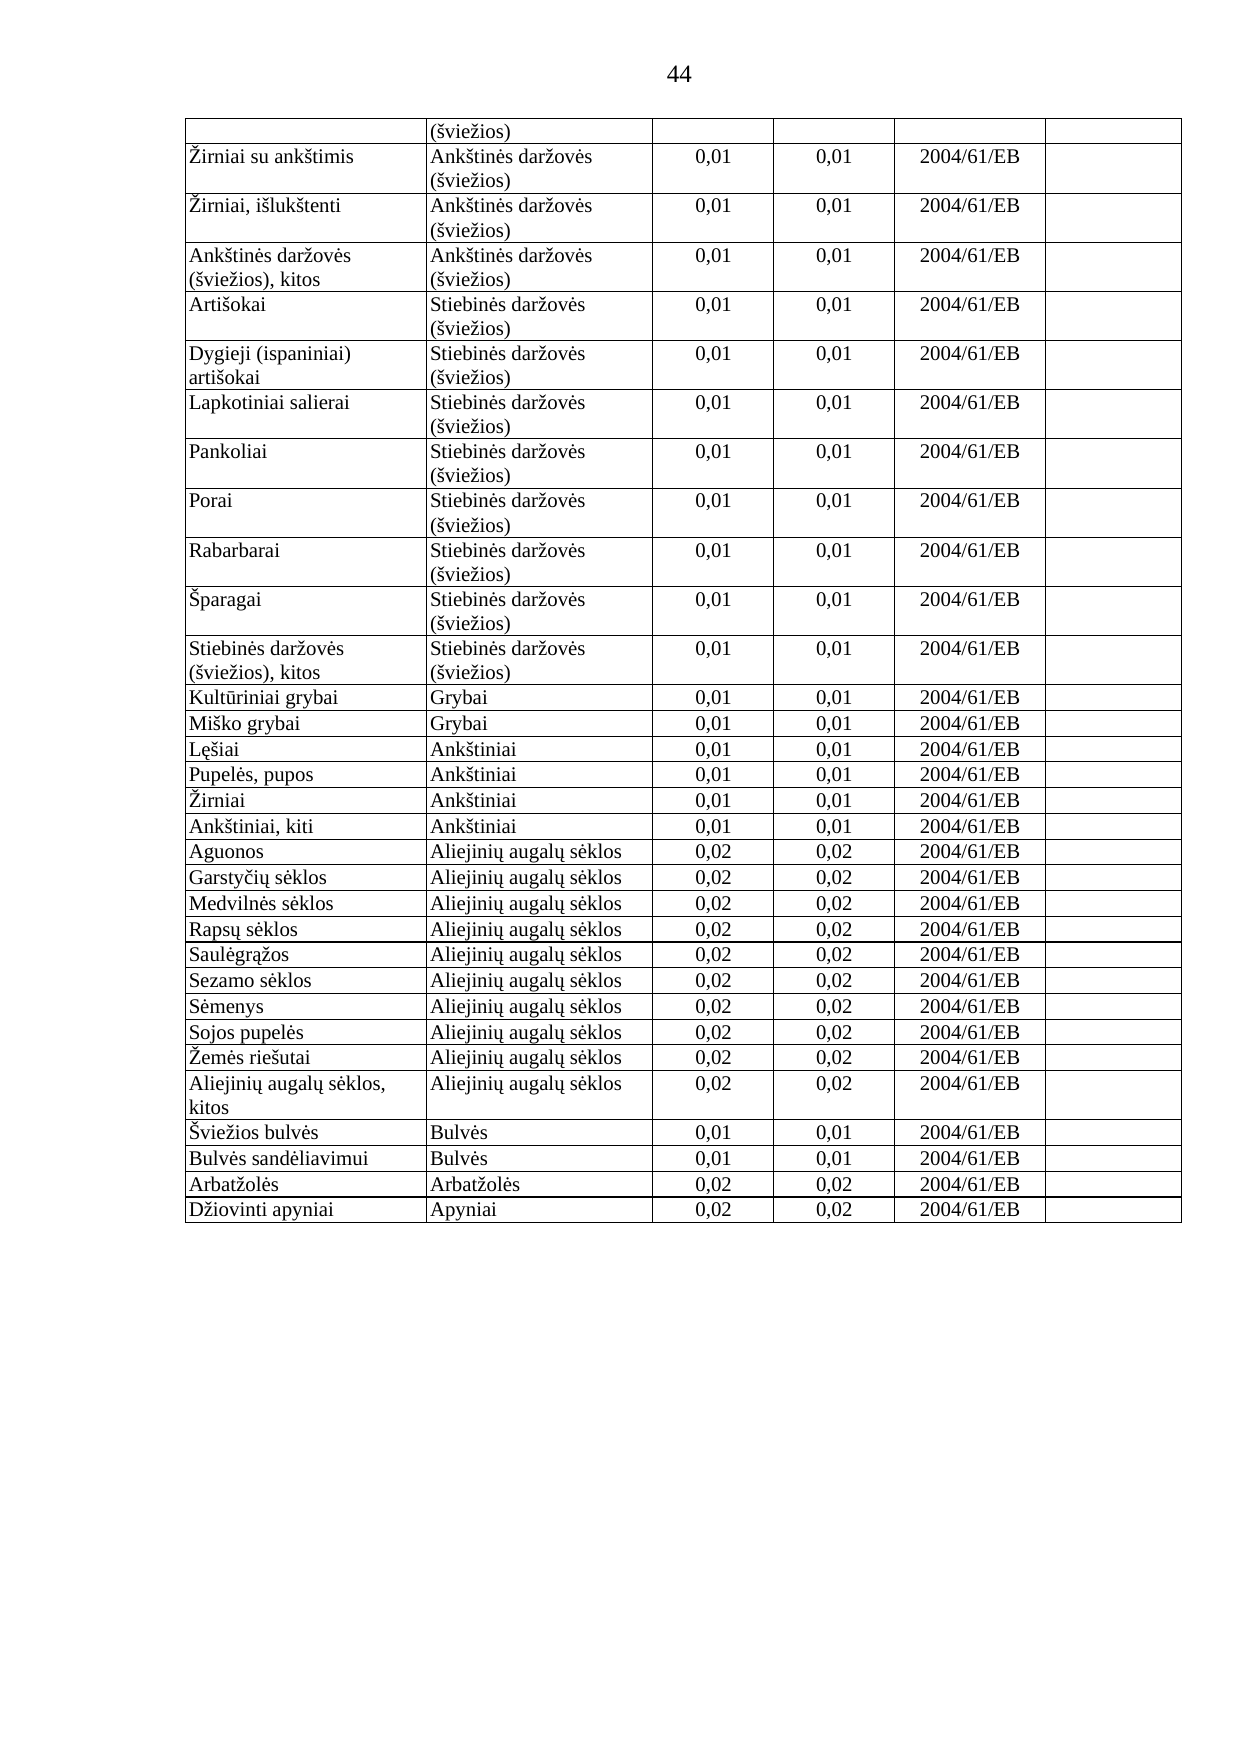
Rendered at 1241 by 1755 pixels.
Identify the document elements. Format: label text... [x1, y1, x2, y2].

table_cell 2004/61/EB [895, 814, 1045, 838]
table_cell 0,02 [653, 840, 773, 864]
table_cell 0,02 [774, 840, 894, 864]
table_cell [177, 1145, 185, 1171]
table_cell [177, 389, 185, 438]
table_cell 0,01 [774, 711, 894, 736]
table_cell 2004/61/EB [895, 243, 1045, 291]
table_cell Sezamo sėklos [186, 968, 426, 993]
table_cell 0,01 [653, 636, 773, 684]
table_cell Ankštiniai [427, 788, 652, 813]
table_cell [177, 635, 185, 684]
table_cell Žirniai su ankštimis [186, 144, 426, 192]
table_cell 0,01 [653, 711, 773, 736]
table_cell 2004/61/EB [895, 1146, 1045, 1171]
table_cell Ankštinės daržovės (šviežios) [427, 194, 652, 242]
table_cell 2004/61/EB [895, 1045, 1045, 1070]
table_cell Pupelės, pupos [186, 762, 426, 787]
table_cell Stiebinės daržovės (šviežios) [427, 439, 652, 487]
table_cell [1046, 119, 1181, 143]
table_cell 2004/61/EB [895, 390, 1045, 438]
table_cell Arbatžolės [427, 1172, 652, 1196]
table_cell Miško grybai [186, 711, 426, 736]
table_cell 0,02 [653, 1045, 773, 1070]
table_cell Stiebinės daržovės (šviežios) [427, 636, 652, 684]
table_cell 2004/61/EB [895, 1198, 1045, 1222]
table_cell 0,01 [774, 1120, 894, 1145]
table_cell [1046, 587, 1181, 635]
table_cell 0,01 [653, 194, 773, 242]
table_cell 0,02 [653, 1071, 773, 1119]
table_cell 0,02 [774, 968, 894, 993]
table_cell 2004/61/EB [895, 943, 1045, 967]
table_cell 2004/61/EB [895, 685, 1045, 710]
table_cell Stiebinės daržovės (šviežios) [427, 489, 652, 537]
table_cell [1046, 1071, 1181, 1119]
table_cell Aliejinių augalų sėklos [427, 1020, 652, 1044]
table_cell Aliejinių augalų sėklos [427, 968, 652, 993]
table_cell [1046, 865, 1181, 890]
table_cell [1046, 891, 1181, 916]
table_cell Aliejinių augalų sėklos [427, 943, 652, 967]
table_cell 0,01 [774, 762, 894, 787]
table_cell [1046, 762, 1181, 787]
table_cell Stiebinės daržovės (šviežios) [427, 341, 652, 389]
table_cell Aliejinių augalų sėklos, kitos [186, 1071, 426, 1119]
table_cell [177, 537, 185, 586]
table_cell 0,01 [774, 814, 894, 838]
table_cell Aliejinių augalų sėklos [427, 1071, 652, 1119]
table_cell 0,02 [774, 943, 894, 967]
table_cell 0,01 [653, 390, 773, 438]
table_cell 2004/61/EB [895, 711, 1045, 736]
table_cell 0,02 [774, 1198, 894, 1222]
table_cell Sėmenys [186, 994, 426, 1018]
table_cell 0,02 [774, 1071, 894, 1119]
table_cell [1046, 243, 1181, 291]
table_cell Žemės riešutai [186, 1045, 426, 1070]
table_cell 0,01 [774, 390, 894, 438]
table_cell 0,01 [774, 587, 894, 635]
table_cell Kultūriniai grybai [186, 685, 426, 710]
table_cell 2004/61/EB [895, 840, 1045, 864]
table_cell Saulėgrąžos [186, 943, 426, 967]
table_cell 0,01 [653, 788, 773, 813]
table_cell Grybai [427, 711, 652, 736]
table_cell 0,01 [774, 737, 894, 761]
table_cell 0,01 [774, 489, 894, 537]
table_cell Arbatžolės [186, 1172, 426, 1196]
table_cell 0,02 [774, 917, 894, 941]
table_cell 2004/61/EB [895, 636, 1045, 684]
table_cell Apyniai [427, 1198, 652, 1222]
table_cell 0,01 [653, 814, 773, 838]
table_cell [177, 118, 185, 143]
table_cell [177, 1196, 185, 1222]
table_cell 0,02 [653, 917, 773, 941]
table_cell [177, 941, 185, 967]
table_cell [177, 143, 185, 192]
table_cell [177, 787, 185, 813]
table_cell Garstyčių sėklos [186, 865, 426, 890]
table_cell Ankštinės daržovės (šviežios) [427, 243, 652, 291]
table_cell [1046, 737, 1181, 761]
table_cell [1046, 1146, 1181, 1171]
table_cell [1046, 538, 1181, 586]
table_cell 0,02 [774, 865, 894, 890]
table_cell 0,01 [653, 685, 773, 710]
table_cell 2004/61/EB [895, 489, 1045, 537]
table_cell 0,02 [653, 891, 773, 916]
table_cell [177, 1070, 185, 1119]
table_cell 0,01 [653, 737, 773, 761]
table_cell [177, 864, 185, 890]
table_cell 0,02 [653, 968, 773, 993]
table_cell [1046, 994, 1181, 1018]
table_cell Stiebinės daržovės (šviežios) [427, 587, 652, 635]
table_cell (šviežios) [427, 119, 652, 143]
table_cell 2004/61/EB [895, 1120, 1045, 1145]
table_cell [653, 119, 773, 143]
table_cell [177, 813, 185, 838]
table_cell Bulvės [427, 1146, 652, 1171]
table_cell Dygieji (ispaniniai) artišokai [186, 341, 426, 389]
table_cell [177, 488, 185, 537]
table_cell [1046, 390, 1181, 438]
table_cell [177, 1019, 185, 1044]
table_cell 0,01 [774, 685, 894, 710]
table_cell 0,01 [653, 243, 773, 291]
table_cell [1046, 943, 1181, 967]
table_cell Šparagai [186, 587, 426, 635]
table_cell 0,01 [653, 292, 773, 340]
table_cell Bulvės sandėliavimui [186, 1146, 426, 1171]
table_cell 0,02 [653, 1198, 773, 1222]
table_cell [1046, 636, 1181, 684]
table_cell 0,02 [653, 1172, 773, 1196]
table_cell 0,01 [774, 194, 894, 242]
table_cell Ankštiniai [427, 814, 652, 838]
table_cell [1046, 1020, 1181, 1044]
table_cell [177, 890, 185, 916]
table_cell Aliejinių augalų sėklos [427, 1045, 652, 1070]
table_cell 0,01 [653, 538, 773, 586]
table_cell [895, 119, 1045, 143]
table_cell Medvilnės sėklos [186, 891, 426, 916]
table_cell 0,01 [653, 1120, 773, 1145]
table_cell 0,01 [774, 538, 894, 586]
table_cell Ankštiniai [427, 737, 652, 761]
table_cell Aliejinių augalų sėklos [427, 865, 652, 890]
table_cell [1046, 489, 1181, 537]
table_cell Stiebinės daržovės (šviežios) [427, 390, 652, 438]
table_cell [1046, 1172, 1181, 1196]
table_cell 2004/61/EB [895, 292, 1045, 340]
table_cell [1046, 144, 1181, 192]
table_cell Ankštinės daržovės (šviežios) [427, 144, 652, 192]
table_cell 0,02 [774, 1172, 894, 1196]
table_cell [1046, 194, 1181, 242]
table_cell Rapsų sėklos [186, 917, 426, 941]
table_cell 0,01 [774, 292, 894, 340]
table_cell 0,01 [774, 341, 894, 389]
table_cell 0,01 [653, 762, 773, 787]
table_cell Porai [186, 489, 426, 537]
table_cell Džiovinti apyniai [186, 1198, 426, 1222]
table_cell [1046, 1045, 1181, 1070]
table_cell 0,01 [653, 587, 773, 635]
table_cell Grybai [427, 685, 652, 710]
table_cell 0,01 [653, 144, 773, 192]
table_cell [1046, 1120, 1181, 1145]
table_cell [1046, 788, 1181, 813]
table_cell 2004/61/EB [895, 788, 1045, 813]
table_cell 0,01 [774, 243, 894, 291]
table_cell 2004/61/EB [895, 1020, 1045, 1044]
table_cell [177, 586, 185, 635]
table_cell 0,02 [774, 1045, 894, 1070]
table_cell Aliejinių augalų sėklos [427, 840, 652, 864]
table_cell 0,02 [653, 943, 773, 967]
table_cell [1046, 917, 1181, 941]
table_cell 2004/61/EB [895, 891, 1045, 916]
table_cell Ankštiniai [427, 762, 652, 787]
table_cell Stiebinės daržovės (šviežios) [427, 538, 652, 586]
table_cell 2004/61/EB [895, 968, 1045, 993]
table_cell [177, 916, 185, 941]
table_cell Aliejinių augalų sėklos [427, 917, 652, 941]
table_cell Stiebinės daržovės (šviežios), kitos [186, 636, 426, 684]
table_cell 0,02 [774, 1020, 894, 1044]
table_cell Bulvės [427, 1120, 652, 1145]
table_cell 2004/61/EB [895, 538, 1045, 586]
table_cell [177, 761, 185, 787]
table_cell 0,01 [653, 489, 773, 537]
table_cell 0,01 [774, 439, 894, 487]
table_cell Artišokai [186, 292, 426, 340]
table_cell 2004/61/EB [895, 194, 1045, 242]
table_cell 0,02 [653, 865, 773, 890]
table_cell [1046, 840, 1181, 864]
table_cell [1046, 711, 1181, 736]
table_cell 2004/61/EB [895, 737, 1045, 761]
table_cell [177, 438, 185, 487]
table_cell [1046, 814, 1181, 838]
table_cell 0,01 [774, 788, 894, 813]
table_cell Pankoliai [186, 439, 426, 487]
table_cell [177, 1044, 185, 1070]
table_cell 2004/61/EB [895, 439, 1045, 487]
table_cell 2004/61/EB [895, 917, 1045, 941]
table_cell 2004/61/EB [895, 587, 1045, 635]
table_cell 2004/61/EB [895, 1172, 1045, 1196]
table_cell [1046, 685, 1181, 710]
table_cell 0,01 [653, 341, 773, 389]
table_cell [1046, 439, 1181, 487]
table_cell Žirniai, išlukštenti [186, 194, 426, 242]
table_cell [1046, 292, 1181, 340]
table_cell Aguonos [186, 840, 426, 864]
table_cell 2004/61/EB [895, 341, 1045, 389]
table_cell Ankštinės daržovės (šviežios), kitos [186, 243, 426, 291]
table_cell [177, 839, 185, 864]
table_cell [177, 242, 185, 291]
table_cell Aliejinių augalų sėklos [427, 994, 652, 1018]
table_cell [186, 119, 426, 143]
table_cell [177, 1171, 185, 1196]
table_cell Rabarbarai [186, 538, 426, 586]
table_cell [177, 736, 185, 761]
table_cell 0,01 [653, 1146, 773, 1171]
table_cell Stiebinės daržovės (šviežios) [427, 292, 652, 340]
table_cell 2004/61/EB [895, 1071, 1045, 1119]
table_cell [177, 1119, 185, 1145]
table_cell [177, 193, 185, 242]
table_cell [774, 119, 894, 143]
table_cell 0,01 [774, 1146, 894, 1171]
table_cell [1046, 341, 1181, 389]
table_cell Ankštiniai, kiti [186, 814, 426, 838]
table_cell 0,02 [653, 994, 773, 1018]
table_cell 2004/61/EB [895, 762, 1045, 787]
table_cell [1046, 1198, 1181, 1222]
table_cell [177, 291, 185, 340]
table_cell [177, 340, 185, 389]
table_cell Šviežios bulvės [186, 1120, 426, 1145]
table_cell Lęšiai [186, 737, 426, 761]
table_cell Aliejinių augalų sėklos [427, 891, 652, 916]
table_cell 0,02 [774, 994, 894, 1018]
table_cell [177, 710, 185, 736]
table_cell [177, 967, 185, 993]
table_cell 0,01 [653, 439, 773, 487]
table_cell 0,01 [774, 636, 894, 684]
table_cell [177, 993, 185, 1018]
table_cell Sojos pupelės [186, 1020, 426, 1044]
table_cell 0,01 [774, 144, 894, 192]
table_cell 2004/61/EB [895, 865, 1045, 890]
table_cell 0,02 [774, 891, 894, 916]
table_cell [177, 684, 185, 710]
table_cell 0,02 [653, 1020, 773, 1044]
table_cell [1046, 968, 1181, 993]
table_cell 2004/61/EB [895, 994, 1045, 1018]
table_cell Žirniai [186, 788, 426, 813]
table_cell Lapkotiniai salierai [186, 390, 426, 438]
table_cell 2004/61/EB [895, 144, 1045, 192]
